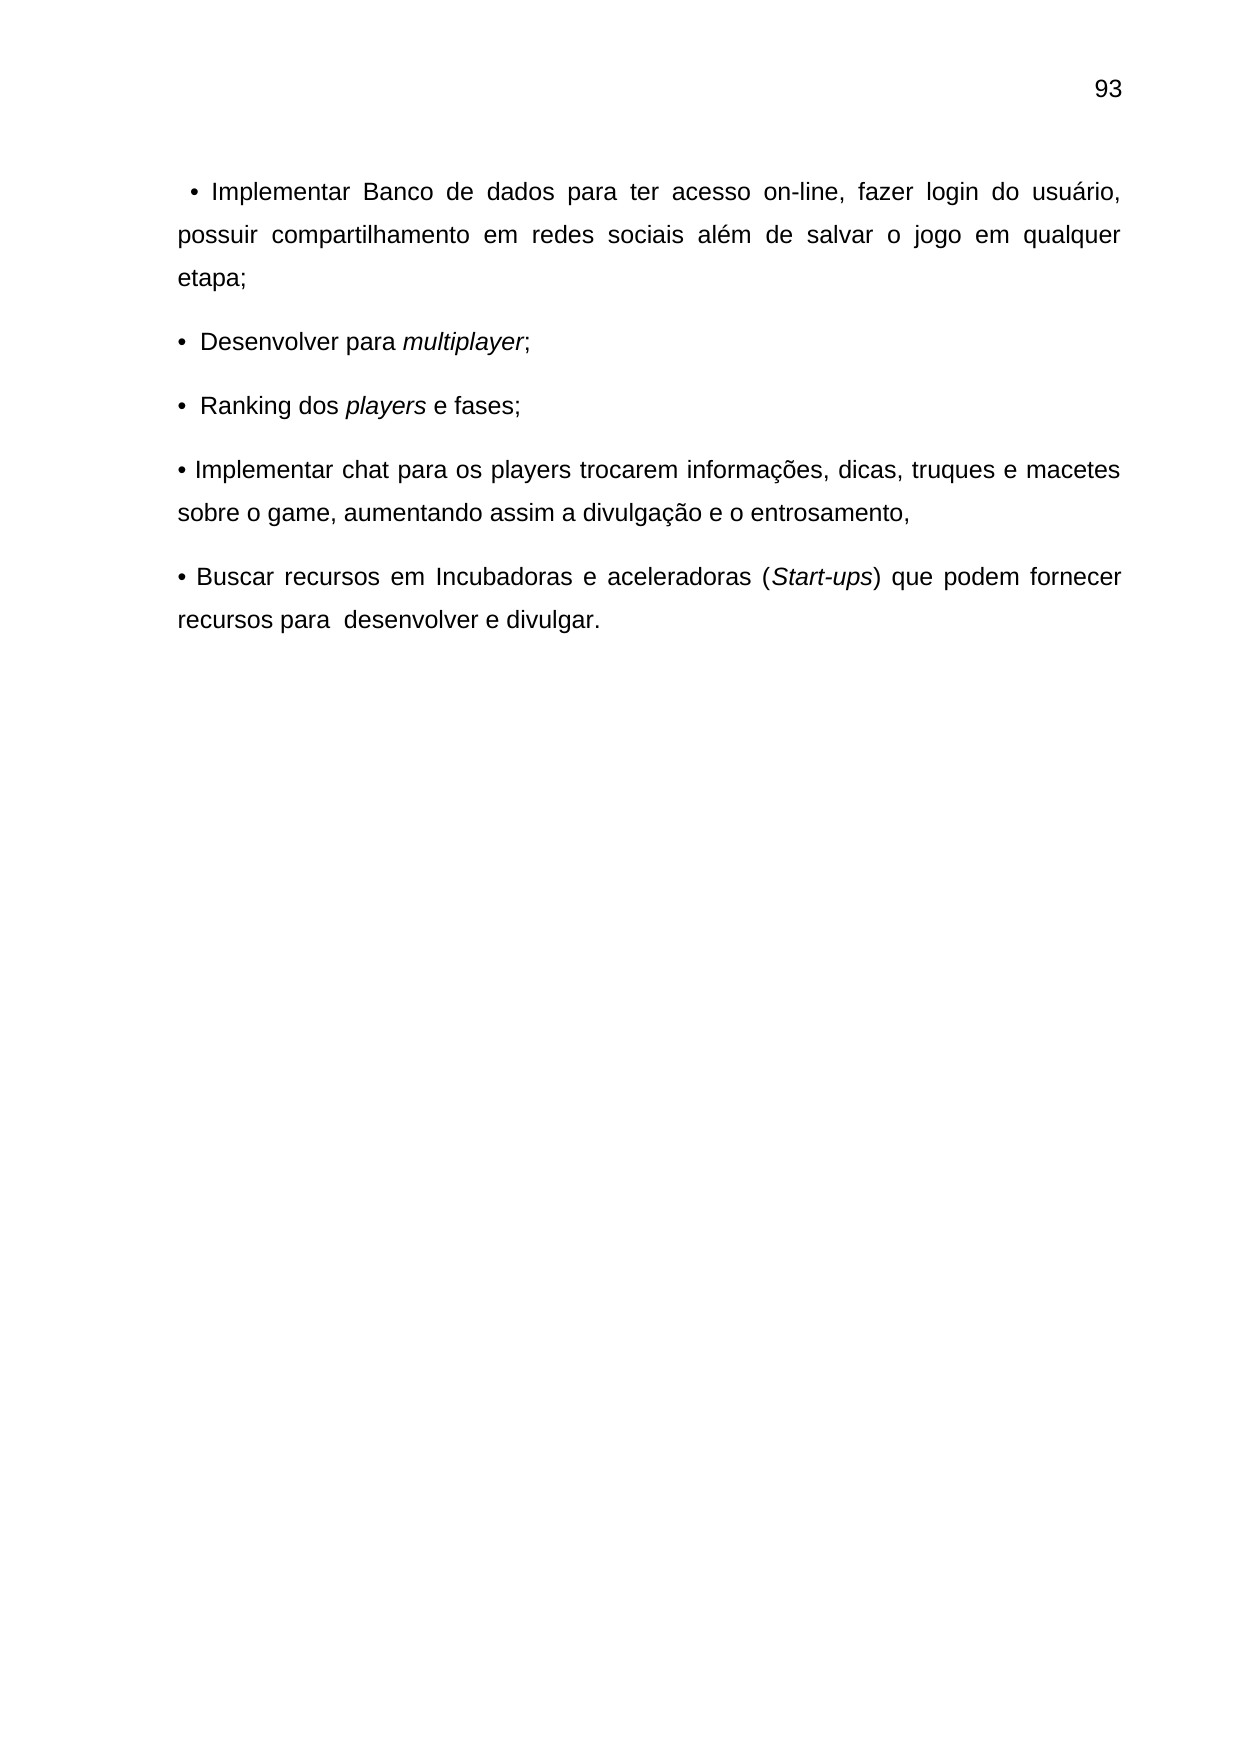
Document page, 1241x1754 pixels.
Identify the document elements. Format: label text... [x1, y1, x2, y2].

text • Buscar recursos em Incubadoras e aceleradoras (Start-ups) que podem fornecer recursos para desenvolver e divulgar. [177, 562, 1122, 634]
text • Implementar Banco de dados para ter acesso on-line, fazer login do usuário, possuir compartilhamento em redes sociais além de salvar o jogo em qualquer etapa; [177, 177, 1122, 292]
text • Desenvolver para multiplayer; [177, 327, 1122, 356]
text • Ranking dos players e fases; [177, 391, 1122, 420]
text • Implementar chat para os players trocarem informações, dicas, truques e macetes sobre o game, aumentando assim a divulgação e o entrosamento, [177, 455, 1122, 527]
